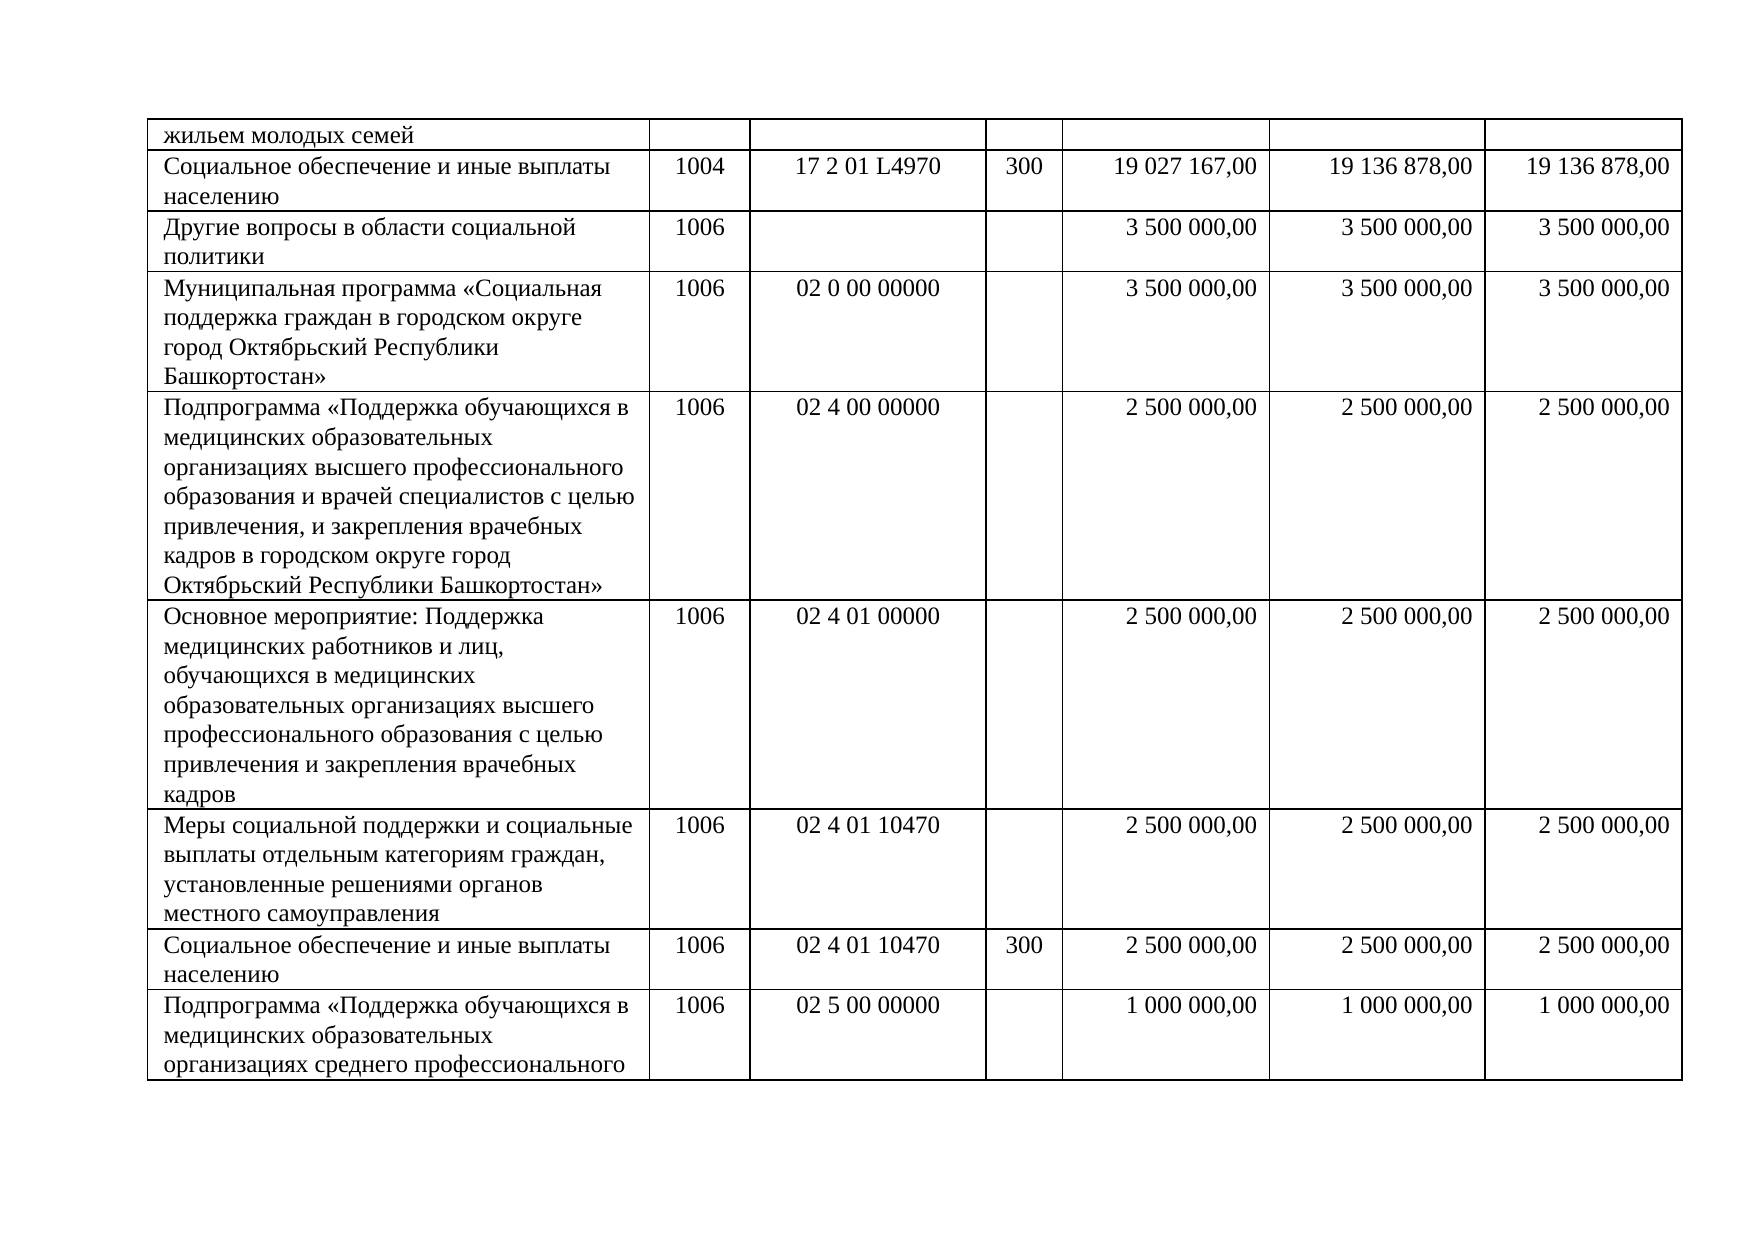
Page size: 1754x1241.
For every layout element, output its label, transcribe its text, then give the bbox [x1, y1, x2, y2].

table_cell 3 500 000,00 [1063, 272, 1269, 391]
table_cell 1 000 000,00 [1270, 990, 1484, 1079]
table_cell [987, 601, 1062, 808]
table_cell 300 [987, 151, 1062, 210]
table_cell 3 500 000,00 [1486, 212, 1681, 271]
table_cell 19 027 167,00 [1063, 151, 1269, 210]
table_cell Основное мероприятие: Поддержка медицинских работников и лиц, обучающихся в медицинских образовательных организациях высшего профессионального образования с целью привлечения и закрепления врачебных кадров [148, 601, 649, 808]
table_cell 1006 [650, 990, 749, 1079]
table_cell [1063, 120, 1269, 149]
table_cell [987, 212, 1062, 271]
table_cell 17 2 01 L4970 [751, 151, 985, 210]
table_cell 2 500 000,00 [1486, 601, 1681, 808]
table_cell 3 500 000,00 [1270, 272, 1484, 391]
table_cell [650, 120, 749, 149]
table_cell Подпрограмма «Поддержка обучающихся в медицинских образовательных организациях высшего профессионального образования и врачей специалистов с целью привлечения, и закрепления врачебных кадров в городском округе город Октябрьский Республики Башкортостан» [148, 392, 649, 599]
table_cell Меры социальной поддержки и социальные выплаты отдельным категориям граждан, установленные решениями органов местного самоуправления [148, 810, 649, 928]
table_cell [1486, 120, 1681, 149]
table_cell 2 500 000,00 [1063, 601, 1269, 808]
table_cell [751, 120, 985, 149]
table_cell Подпрограмма «Поддержка обучающихся в медицинских образовательных организациях среднего профессионального [148, 990, 649, 1079]
table_cell [987, 272, 1062, 391]
table_cell 1006 [650, 930, 749, 988]
table_cell [987, 120, 1062, 149]
table_cell 02 4 01 10470 [751, 930, 985, 988]
table_cell 1 000 000,00 [1486, 990, 1681, 1079]
table_cell 2 500 000,00 [1063, 810, 1269, 928]
table_cell жильем молодых семей [148, 120, 649, 149]
table_cell Социальное обеспечение и иные выплаты населению [148, 151, 649, 210]
table_cell 02 4 00 00000 [751, 392, 985, 599]
table_cell 2 500 000,00 [1486, 392, 1681, 599]
table_cell 19 136 878,00 [1486, 151, 1681, 210]
table_cell 2 500 000,00 [1270, 930, 1484, 988]
table_cell 02 4 01 10470 [751, 810, 985, 928]
table_cell 1006 [650, 810, 749, 928]
table_cell 3 500 000,00 [1063, 212, 1269, 271]
table_cell 19 136 878,00 [1270, 151, 1484, 210]
table_cell [987, 392, 1062, 599]
table_cell 2 500 000,00 [1486, 930, 1681, 988]
table_cell 2 500 000,00 [1063, 392, 1269, 599]
table_cell 1006 [650, 392, 749, 599]
table_cell [987, 990, 1062, 1079]
table_cell 02 4 01 00000 [751, 601, 985, 808]
table_cell [1270, 120, 1484, 149]
table_cell 2 500 000,00 [1486, 810, 1681, 928]
table_cell [987, 810, 1062, 928]
table_cell 1 000 000,00 [1063, 990, 1269, 1079]
table_cell 1006 [650, 212, 749, 271]
table_cell 02 5 00 00000 [751, 990, 985, 1079]
table_cell 300 [987, 930, 1062, 988]
table_cell 1006 [650, 272, 749, 391]
table_cell 02 0 00 00000 [751, 272, 985, 391]
table_cell 1004 [650, 151, 749, 210]
table_cell 2 500 000,00 [1270, 392, 1484, 599]
table_cell 2 500 000,00 [1270, 810, 1484, 928]
table_cell 1006 [650, 601, 749, 808]
table_cell 3 500 000,00 [1486, 272, 1681, 391]
table_cell Муниципальная программа «Социальная поддержка граждан в городском округе город Октябрьский Республики Башкортостан» [148, 272, 649, 391]
table_cell [751, 212, 985, 271]
table_cell 2 500 000,00 [1063, 930, 1269, 988]
table_cell 3 500 000,00 [1270, 212, 1484, 271]
table_cell Другие вопросы в области социальной политики [148, 212, 649, 271]
table_cell Социальное обеспечение и иные выплаты населению [148, 930, 649, 988]
table_cell 2 500 000,00 [1270, 601, 1484, 808]
